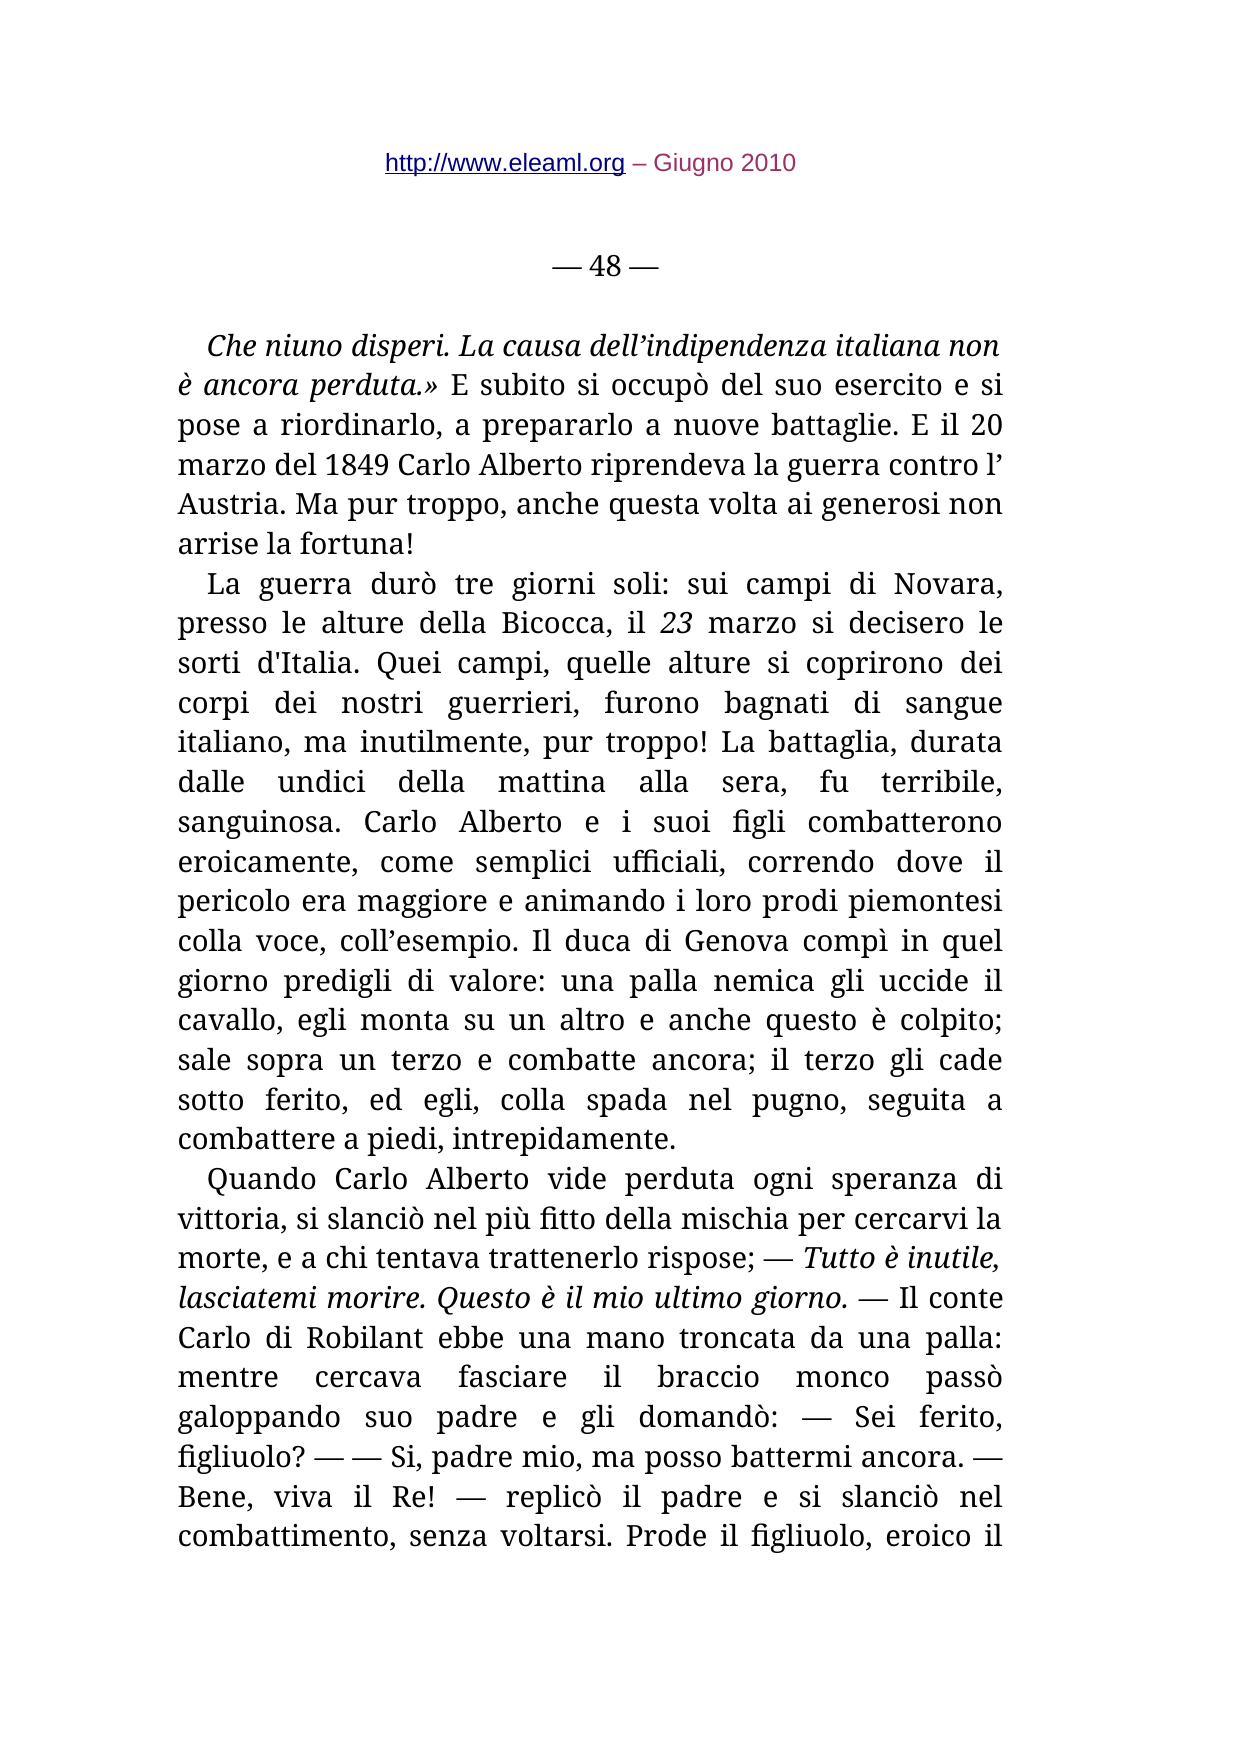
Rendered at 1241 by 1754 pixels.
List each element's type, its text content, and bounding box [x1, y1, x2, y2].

text Quando Carlo Alberto vide perduta ogni speranza di vittoria, si slanciò nel più fitto della mischia per cercarvi la morte, e a chi tentava trattenerlo rispose; — Tutto è inutile, lasciatemi morire. Questo è il mio ultimo giorno. — Il conte Carlo di Robilant ebbe una mano troncata da una palla: mentre cercava fasciare il braccio monco passò galoppando suo padre e gli domandò: — Sei ferito, figliuolo? — — Si, padre mio, ma posso battermi ancora. — Bene, viva il Re! — replicò il padre e si slanciò nel combattimento, senza voltarsi. Prode il figliuolo, eroico il [177, 1158, 1004, 1555]
text — 48 — [177, 246, 1004, 285]
text Che niuno disperi. La causa dell’indipendenza italiana non è ancora perduta.» E subito si occupò del suo esercito e si pose a riordinarlo, a prepararlo a nuove battaglie. E il 20 marzo del 1849 Carlo Alberto riprendeva la guerra contro l’ Austria. Ma pur troppo, anche questa volta ai generosi non arrise la fortuna! [177, 325, 1004, 563]
text La guerra durò tre giorni soli: sui campi di Novara, presso le alture della Bicocca, il 23 marzo si decisero le sorti d'Italia. Quei campi, quelle alture si coprirono dei corpi dei nostri guerrieri, furono bagnati di sangue italiano, ma inutilmente, pur troppo! La battaglia, durata dalle undici della mattina alla sera, fu terribile, sanguinosa. Carlo Alberto e i suoi figli combatterono eroicamente, come semplici ufficiali, correndo dove il pericolo era maggiore e animando i loro prodi piemontesi colla voce, coll’esempio. Il duca di Genova compì in quel giorno predigli di valore: una palla nemica gli uccide il cavallo, egli monta su un altro e anche questo è colpito; sale sopra un terzo e combatte ancora; il terzo gli cade sotto ferito, ed egli, colla spada nel pugno, seguita a combattere a piedi, intrepidamente. [177, 563, 1004, 1158]
